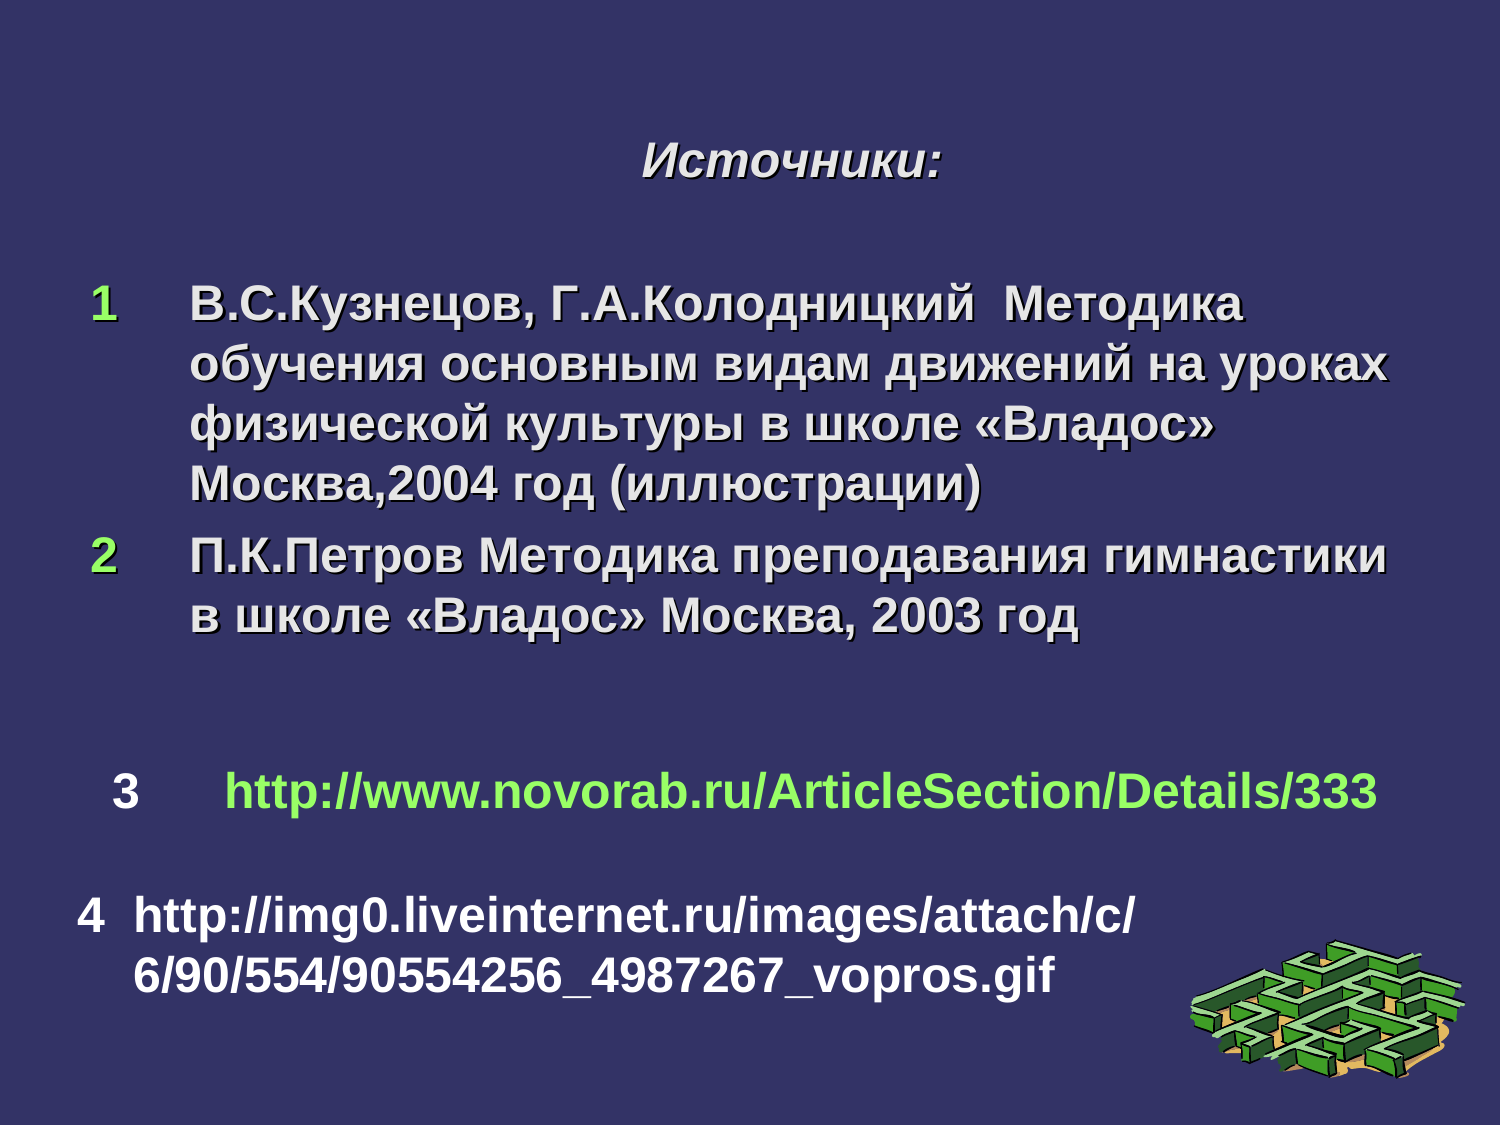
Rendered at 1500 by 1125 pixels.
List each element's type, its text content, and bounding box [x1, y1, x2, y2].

title Источники: [75, 40, 1451, 276]
text_box http://img0.liveinternet.ru/images/attach/c/6/90/554/90554256_4987267_vopros.gif [62, 874, 1463, 1011]
text_box 3 http://www.novorab.ru/ArticleSection/Details/333 [62, 750, 1400, 826]
list В.С.Кузнецов, Г.А.Колодницкий Методика обучения основным видам движений на уроках физической культуры в школе «Владос» Москва,2004 год (иллюстрации) П.К.Петров Методика преподавания гимнастики в школе «Владос» Москва, 2003 год [75, 262, 1413, 874]
